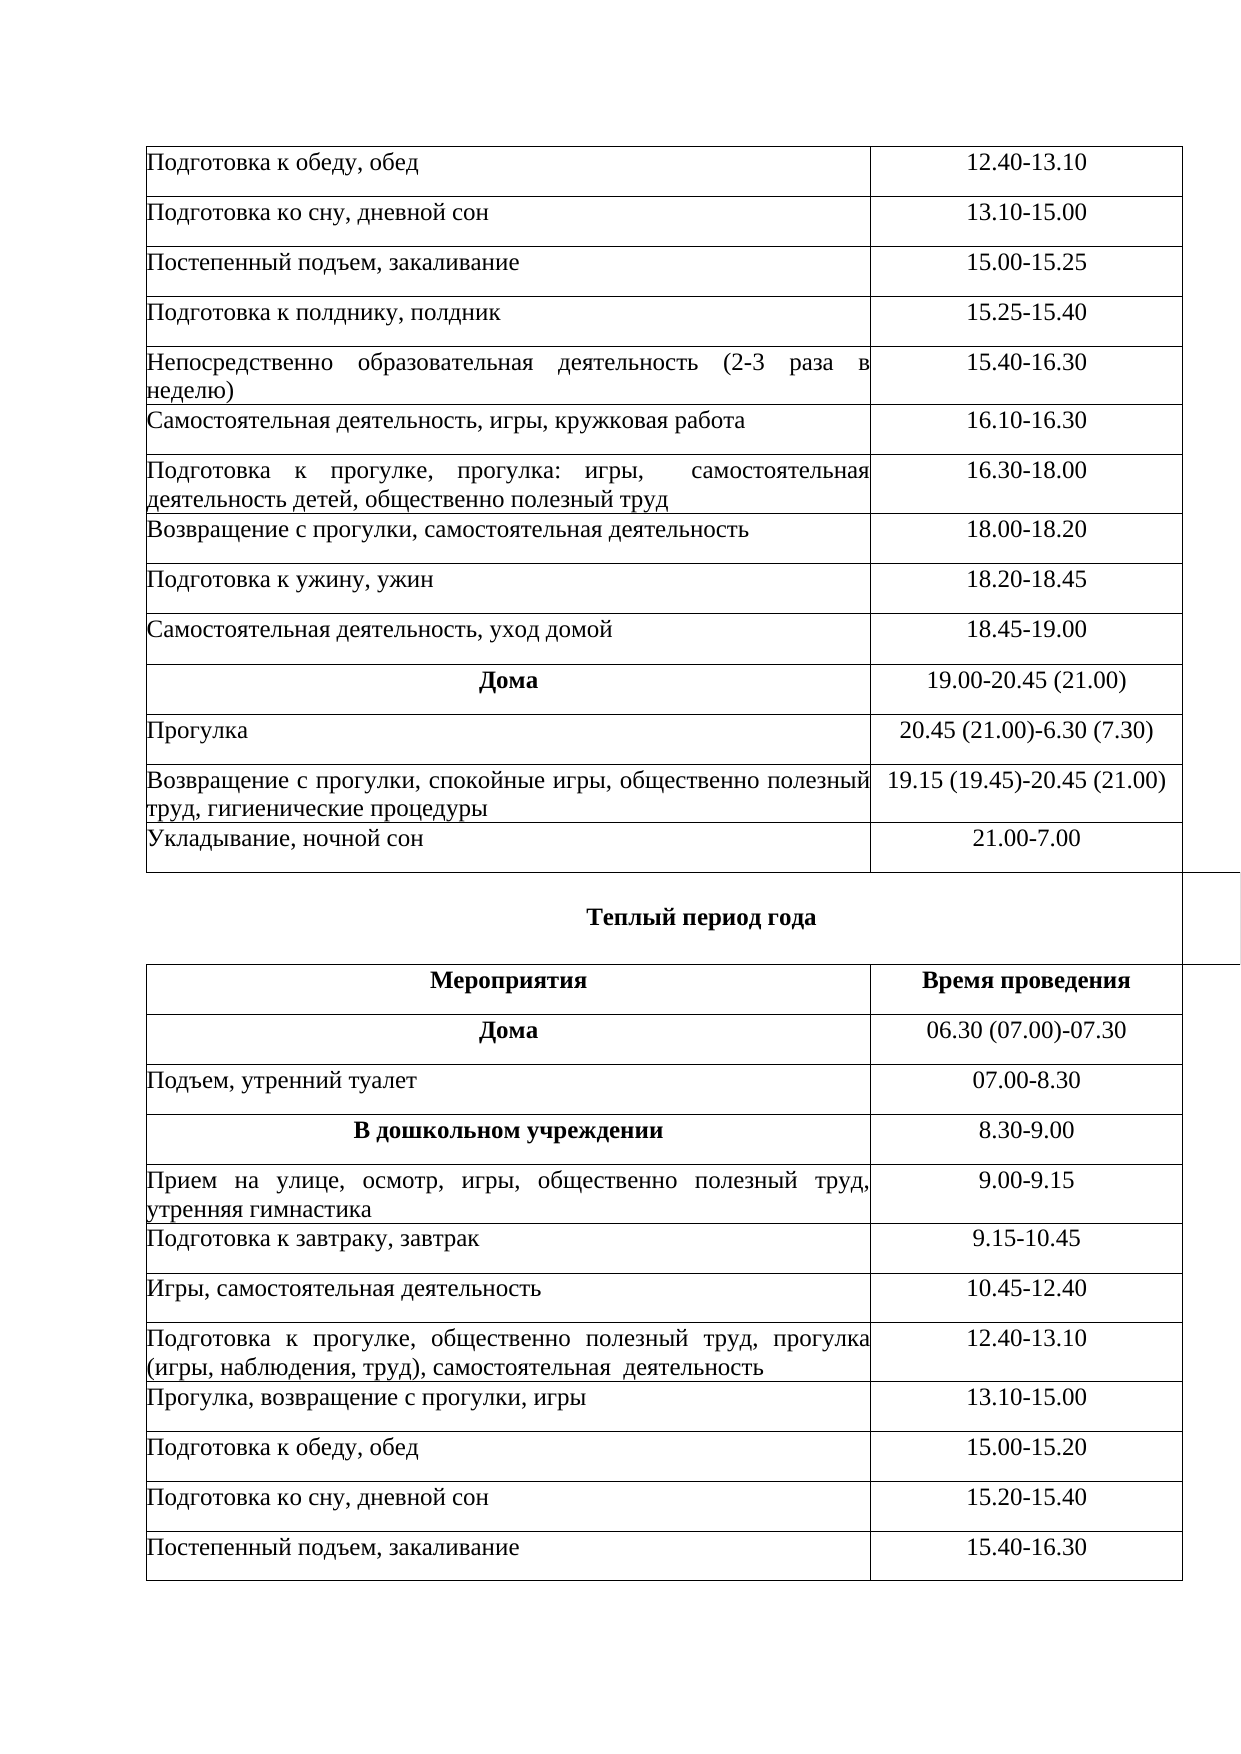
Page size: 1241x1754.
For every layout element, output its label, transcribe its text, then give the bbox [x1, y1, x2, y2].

table_cell 20.45 (21.00)-6.30 (7.30) [871, 715, 1182, 764]
table_cell 16.10-16.30 [871, 405, 1182, 454]
table_cell Игры, самостоятельная деятельность [147, 1274, 870, 1322]
table_cell Подъем, утренний туалет [147, 1065, 870, 1114]
table_cell 15.40-16.30 [871, 1532, 1182, 1580]
table_cell [1183, 1431, 1240, 1481]
table_cell 9.00-9.15 [871, 1165, 1182, 1222]
table_cell 06.30 (07.00)-07.30 [871, 1015, 1182, 1064]
table_cell Непосредственно образовательная деятельность (2-3 раза в неделю) [147, 347, 870, 404]
table_cell В дошкольном учреждении [147, 1115, 870, 1164]
table_cell 12.40-13.10 [871, 1323, 1182, 1381]
table_cell [1183, 1223, 1240, 1272]
table_cell [1183, 965, 1240, 1014]
table_cell 15.00-15.25 [871, 247, 1182, 296]
table_cell [1183, 1531, 1240, 1580]
table_cell Подготовка к ужину, ужин [147, 564, 870, 613]
table_cell Теплый период года [146, 873, 1182, 964]
table_cell [1183, 1381, 1240, 1431]
table_cell [1183, 1322, 1240, 1381]
table_cell [1183, 146, 1240, 196]
table_cell [1183, 1014, 1240, 1064]
table_cell 21.00-7.00 [871, 823, 1182, 872]
table_cell 9.15-10.45 [871, 1224, 1182, 1272]
table_cell Возвращение с прогулки, самостоятельная деятельность [147, 514, 870, 563]
table_cell [1183, 404, 1240, 454]
table_cell 15.00-15.20 [871, 1432, 1182, 1481]
table_cell Укладывание, ночной сон [147, 823, 870, 872]
table_cell Дома [147, 665, 870, 714]
table_cell 15.20-15.40 [871, 1482, 1182, 1531]
table_cell Подготовка ко сну, дневной сон [147, 197, 870, 246]
table_cell [1183, 1064, 1240, 1114]
table_cell Подготовка к обеду, обед [147, 147, 870, 196]
table_cell Дома [147, 1015, 870, 1064]
table_cell 19.00-20.45 (21.00) [871, 665, 1182, 714]
table_cell 19.15 (19.45)-20.45 (21.00) [871, 765, 1182, 822]
table_cell Прогулка [147, 715, 870, 764]
table_cell Подготовка ко сну, дневной сон [147, 1482, 870, 1531]
table_cell [1183, 563, 1240, 613]
table_cell Время проведения [871, 965, 1182, 1014]
table_cell [1183, 346, 1240, 404]
table_cell [1183, 613, 1240, 664]
table_cell [1183, 513, 1240, 563]
table_cell Подготовка к завтраку, завтрак [147, 1224, 870, 1272]
table_cell [1183, 714, 1240, 764]
table_cell [1183, 196, 1240, 246]
table_cell Подготовка к полднику, полдник [147, 297, 870, 346]
table_cell Подготовка к прогулке, прогулка: игры, самостоятельная деятельность детей, общественно полезный труд [147, 455, 870, 513]
table_cell 15.25-15.40 [871, 297, 1182, 346]
table_cell 13.10-15.00 [871, 197, 1182, 246]
table_cell Постепенный подъем, закаливание [147, 247, 870, 296]
table_cell 12.40-13.10 [871, 147, 1182, 196]
table_cell [1183, 1164, 1240, 1222]
table_cell 13.10-15.00 [871, 1382, 1182, 1431]
table_cell [1183, 764, 1240, 822]
table_cell [1183, 1481, 1240, 1531]
table_cell 10.45-12.40 [871, 1274, 1182, 1322]
table_cell [1183, 664, 1240, 714]
table_cell [1183, 1273, 1240, 1322]
table_cell Подготовка к прогулке, общественно полезный труд, прогулка (игры, наблюдения, труд), самостоятельная деятельность [147, 1323, 870, 1381]
table_cell [1183, 246, 1240, 296]
table_cell [1183, 454, 1240, 513]
table_cell 8.30-9.00 [871, 1115, 1182, 1164]
table_cell Прогулка, возвращение с прогулки, игры [147, 1382, 870, 1431]
table_cell 15.40-16.30 [871, 347, 1182, 404]
table_cell 18.20-18.45 [871, 564, 1182, 613]
table_cell Подготовка к обеду, обед [147, 1432, 870, 1481]
table_cell [1183, 296, 1240, 346]
table_cell [1183, 873, 1240, 964]
table_cell 18.00-18.20 [871, 514, 1182, 563]
table_cell Постепенный подъем, закаливание [147, 1532, 870, 1580]
table_cell Возвращение с прогулки, спокойные игры, общественно полезный труд, гигиенические процедуры [147, 765, 870, 822]
table_cell 16.30-18.00 [871, 455, 1182, 513]
table_cell Прием на улице, осмотр, игры, общественно полезный труд, утренняя гимнастика [147, 1165, 870, 1222]
table_cell 07.00-8.30 [871, 1065, 1182, 1114]
table_cell Самостоятельная деятельность, игры, кружковая работа [147, 405, 870, 454]
table_cell 18.45-19.00 [871, 614, 1182, 664]
table_cell [1183, 822, 1240, 872]
table_cell [1183, 1114, 1240, 1164]
table_cell Мероприятия [147, 965, 870, 1014]
table_cell Самостоятельная деятельность, уход домой [147, 614, 870, 664]
